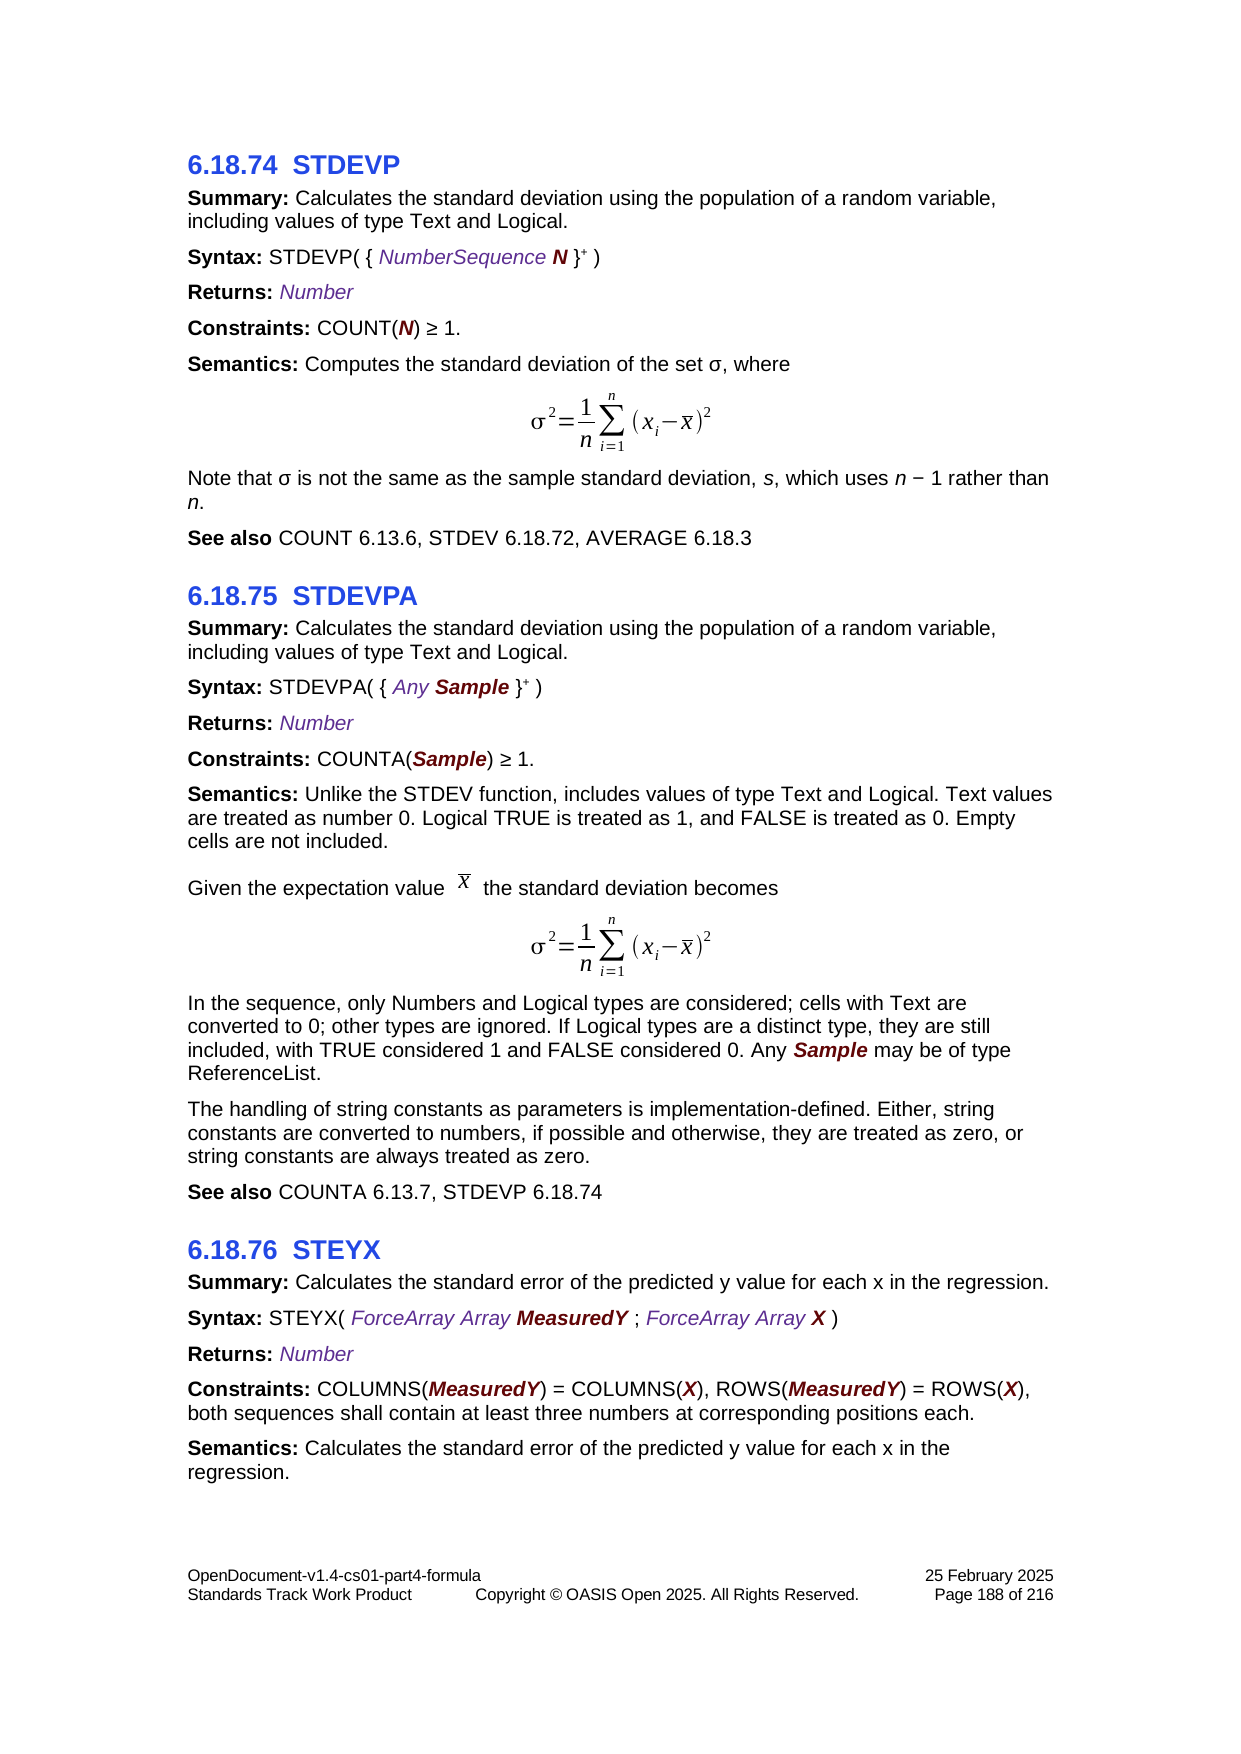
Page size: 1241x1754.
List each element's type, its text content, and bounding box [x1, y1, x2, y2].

subtitle STDEVPA [187, 581, 1053, 611]
text Semantics: Unlike the STDEV function, includes values of type Text and Logical. Text values are treated as number 0. Logical TRUE is treated as 1, and FALSE is treated as 0. Empty cells are not included. [187, 783, 1053, 853]
text See also COUNTA 6.13.7, STDEVP 6.18.74 [187, 1180, 1053, 1204]
subtitle STEYX [187, 1235, 1053, 1265]
text Summary: Calculates the standard error of the predicted y value for each x in the regression. [187, 1271, 1053, 1294]
text In the sequence, only Numbers and Logical types are considered; cells with Text are converted to 0; other types are ignored. If Logical types are a distinct type, they are still included, with TRUE considered 1 and FALSE considered 0. Any Sample may be of type ReferenceList. [187, 991, 1053, 1085]
text Syntax: STDEVP( { NumberSequence N }+ ) [187, 245, 1053, 269]
text Returns: Number [187, 1342, 1053, 1366]
text Semantics: Calculates the standard error of the predicted y value for each x in the regression. [187, 1437, 1053, 1484]
text Given the expectation value the standard deviation becomes [187, 865, 1053, 900]
text Returns: Number [187, 281, 1053, 304]
text Syntax: STDEVPA( { Any Sample }+ ) [187, 676, 1053, 699]
text Returns: Number [187, 711, 1053, 735]
text See also COUNT 6.13.6, STDEV 6.18.72, AVERAGE 6.18.3 [187, 526, 1053, 549]
text Summary: Calculates the standard deviation using the population of a random variable, including values of type Text and Logical. [187, 617, 1053, 664]
text The handling of string constants as parameters is implementation-defined. Either, string constants are converted to numbers, if possible and otherwise, they are treated as zero, or string constants are always treated as zero. [187, 1097, 1053, 1168]
text Syntax: STEYX( ForceArray Array MeasuredY ; ForceArray Array X ) [187, 1306, 1053, 1330]
text Summary: Calculates the standard deviation using the population of a random variable, including values of type Text and Logical. [187, 186, 1053, 233]
subtitle STDEVP [187, 150, 1053, 180]
text Constraints: COLUMNS(MeasuredY) = COLUMNS(X), ROWS(MeasuredY) = ROWS(X), both sequences shall contain at least three numbers at corresponding positions each. [187, 1378, 1053, 1425]
text Semantics: Computes the standard deviation of the set σ, where [187, 352, 1053, 376]
text Note that σ is not the same as the sample standard deviation, s, which uses n − 1 rather than n. [187, 467, 1053, 514]
text Constraints: COUNT(N) ≥ 1. [187, 316, 1053, 340]
text Constraints: COUNTA(Sample) ≥ 1. [187, 747, 1053, 771]
